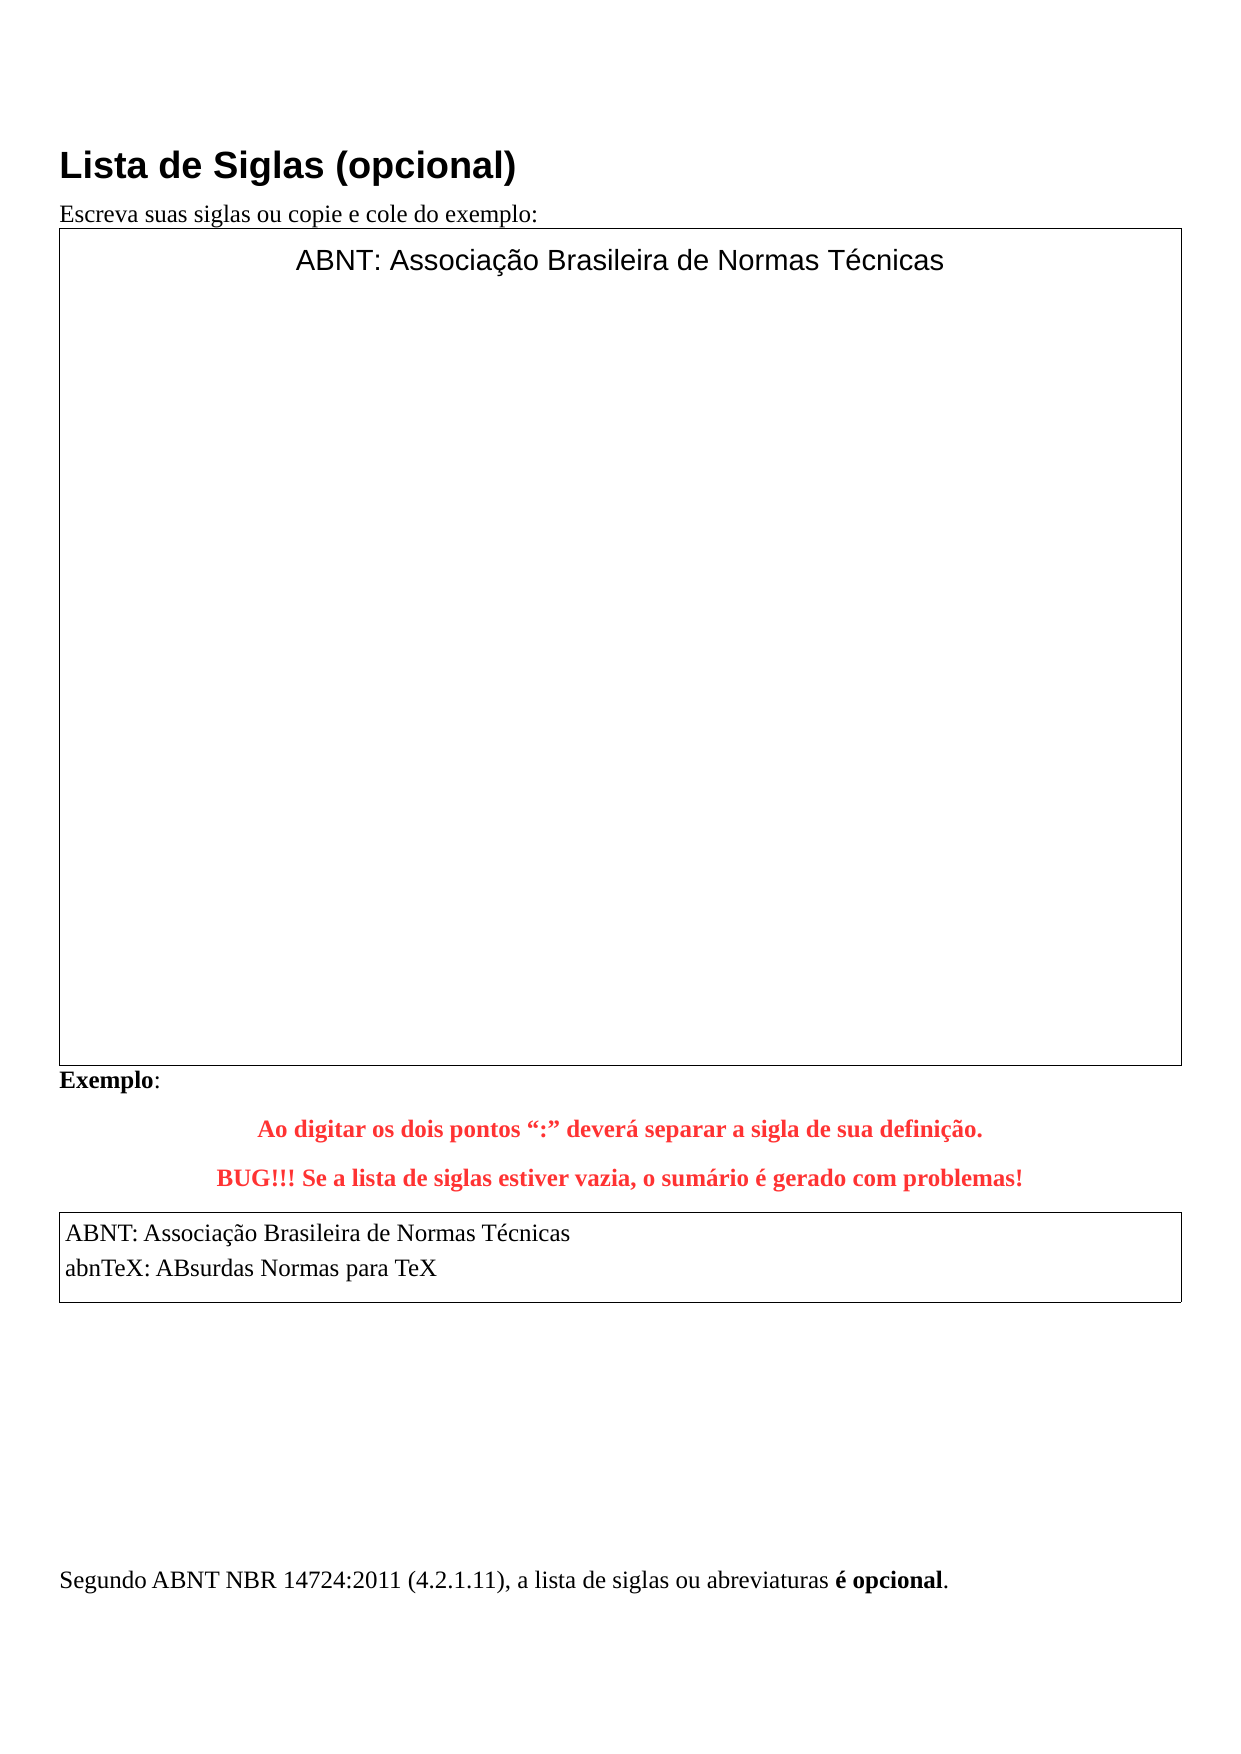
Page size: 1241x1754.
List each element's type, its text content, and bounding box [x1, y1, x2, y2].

text Segundo ABNT NBR 14724:2011 (4.2.1.11), a lista de siglas ou abreviaturas é opcional. [59, 1565, 1181, 1594]
text Exemplo: [59, 1066, 1181, 1094]
subtitle Lista de Siglas (opcional) [59, 143, 1181, 187]
text Ao digitar os dois pontos “:” deverá separar a sigla de sua definição. [59, 1114, 1181, 1143]
text BUG!!! Se a lista de siglas estiver vazia, o sumário é gerado com problemas! [59, 1163, 1181, 1192]
table_header ABNT: Associação Brasileira de Normas Técnicas abnTeX: ABsurdas Normas para TeX [60, 1213, 1181, 1302]
text Escreva suas siglas ou copie e cole do exemplo: [59, 199, 1181, 228]
